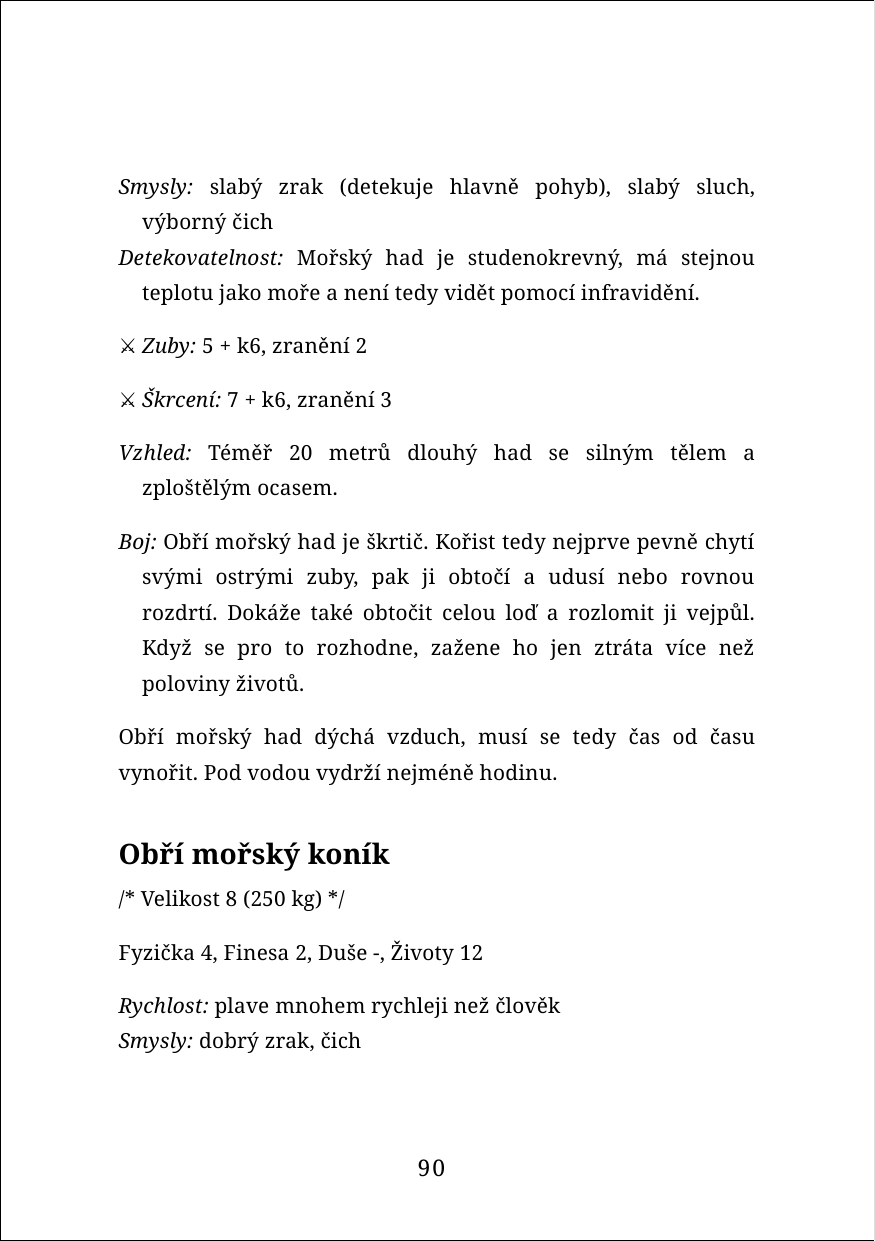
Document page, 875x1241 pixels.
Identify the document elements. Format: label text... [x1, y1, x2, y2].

text Boj: Obří mořský had je škrtič. Kořist tedy nejprve pevně chytí svými ostrými zuby, pak ji obtočí a udusí nebo rovnou rozdrtí. Dokáže také obtočit celou loď a rozlomit ji vejpůl. Když se pro to rozhodne, zažene ho jen ztráta více než poloviny životů. [118, 527, 756, 697]
text Obří mořský had dýchá vzduch, musí se tedy čas od času vynořit. Pod vodou vydrží nejméně hodinu. [118, 722, 756, 786]
text ⚔ Škrcení: 7 + k6, zranění 3 [118, 385, 756, 413]
text Detekovatelnost: Mořský had je studenokrevný, má stejnou teplotu jako moře a není tedy vidět pomocí infravidění. [118, 243, 756, 307]
text Smysly: slabý zrak (detekuje hlavně pohyb), slabý sluch, výborný čich [118, 172, 756, 236]
text Smysly: dobrý zrak, čich [118, 1027, 756, 1055]
text Vzhled: Téměř 20 metrů dlouhý had se silným tělem a zploštělým ocasem. [118, 438, 756, 502]
text Rychlost: plave mnohem rychleji než člověk [118, 991, 756, 1019]
text ⚔ Zuby: 5 + k6, zranění 2 [118, 332, 756, 360]
text /* Velikost 8 (250 kg) */ [118, 884, 756, 913]
text Fyzička 4, Finesa 2, Duše -, Životy 12 [118, 938, 756, 966]
subtitle Obří mořský koník [118, 834, 756, 873]
